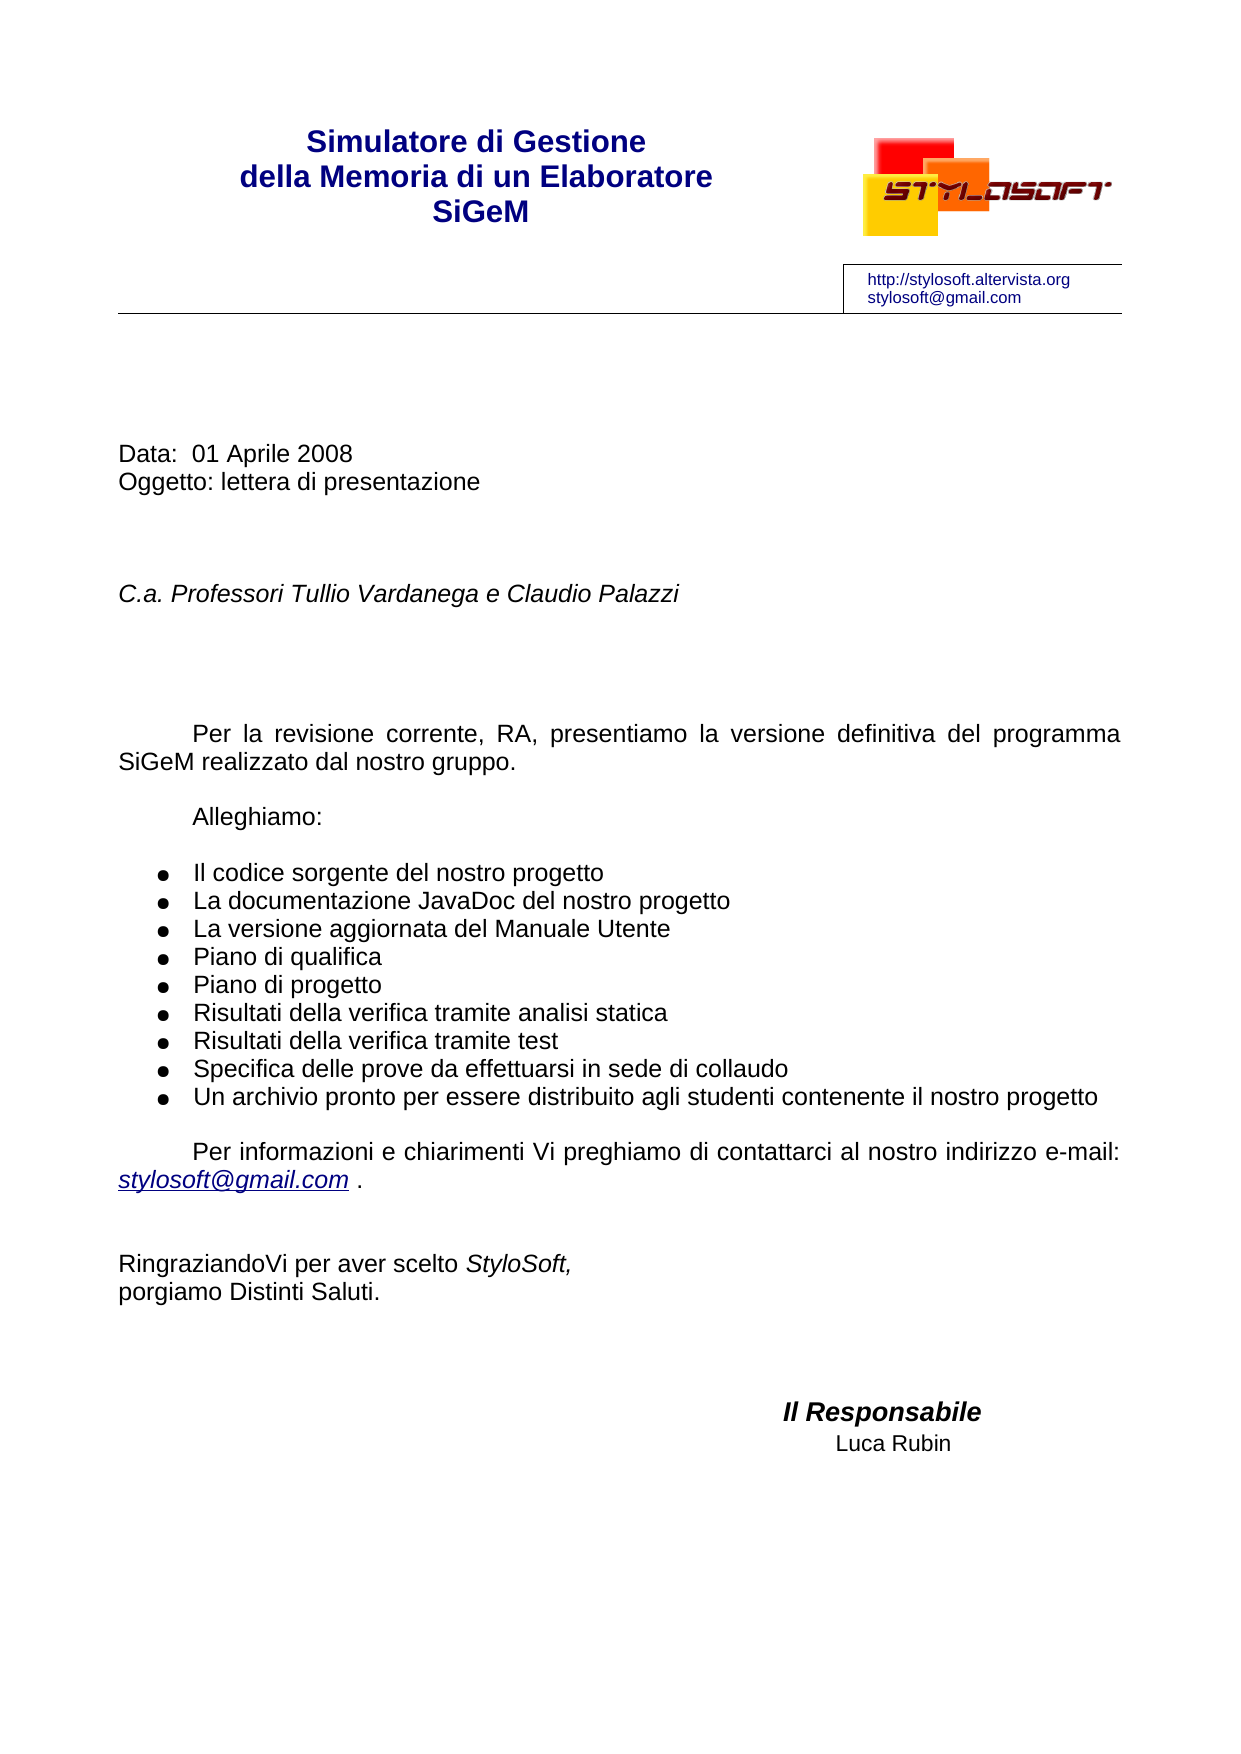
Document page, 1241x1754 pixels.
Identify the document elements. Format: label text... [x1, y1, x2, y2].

text Luca Rubin [118, 1427, 1122, 1457]
list Piano di qualifica [156, 943, 1122, 971]
list Piano di progetto [156, 971, 1122, 999]
text Per informazioni e chiarimenti Vi preghiamo di contattarci al nostro indirizzo e-mail: stylosoft@gmail.com . [118, 1138, 1122, 1194]
text RingraziandoVi per aver scelto StyloSoft, [118, 1250, 1122, 1278]
text Per la revisione corrente, RA, presentiamo la versione definitiva del programma SiGeM realizzato dal nostro gruppo. [118, 719, 1122, 775]
picture [848, 123, 1117, 247]
text porgiamo Distinti Saluti. [118, 1278, 1122, 1306]
text Il Responsabile [118, 1397, 1122, 1427]
list Un archivio pronto per essere distribuito agli studenti contenente il nostro progetto [156, 1082, 1122, 1110]
text C.a. Professori Tullio Vardanega e Claudio Palazzi [118, 580, 1122, 608]
list La versione aggiornata del Manuale Utente [156, 915, 1122, 943]
list Risultati della verifica tramite test [156, 1027, 1122, 1054]
list Il codice sorgente del nostro progetto [156, 859, 1122, 887]
list La documentazione JavaDoc del nostro progetto [156, 887, 1122, 915]
text Alleghiamo: [118, 803, 1122, 831]
list Risultati della verifica tramite analisi statica [156, 999, 1122, 1027]
text Data: 01 Aprile 2008 [118, 440, 1122, 468]
list Specifica delle prove da effettuarsi in sede di collaudo [156, 1054, 1122, 1082]
text Oggetto: lettera di presentazione [118, 468, 1122, 496]
